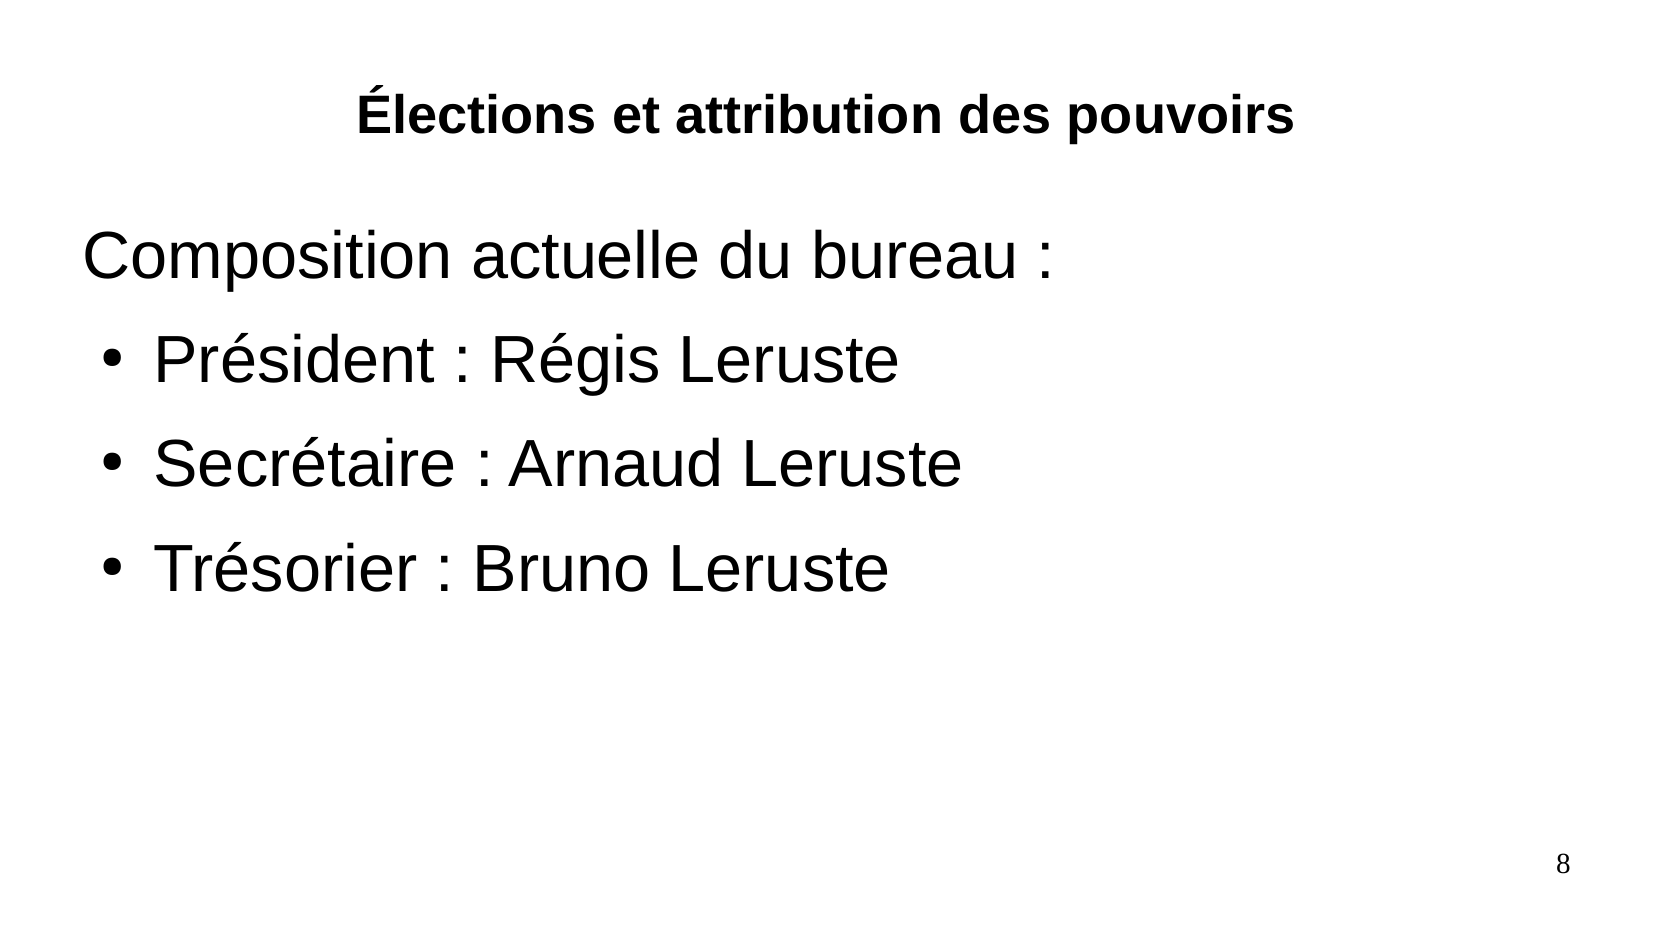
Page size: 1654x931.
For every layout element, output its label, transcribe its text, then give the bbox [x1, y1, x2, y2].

title Élections et attribution des pouvoirs [82, 37, 1571, 193]
list Composition actuelle du bureau : Président : Régis Leruste Secrétaire : Arnaud Leruste Trésorier : Bruno Leruste [82, 217, 1571, 758]
